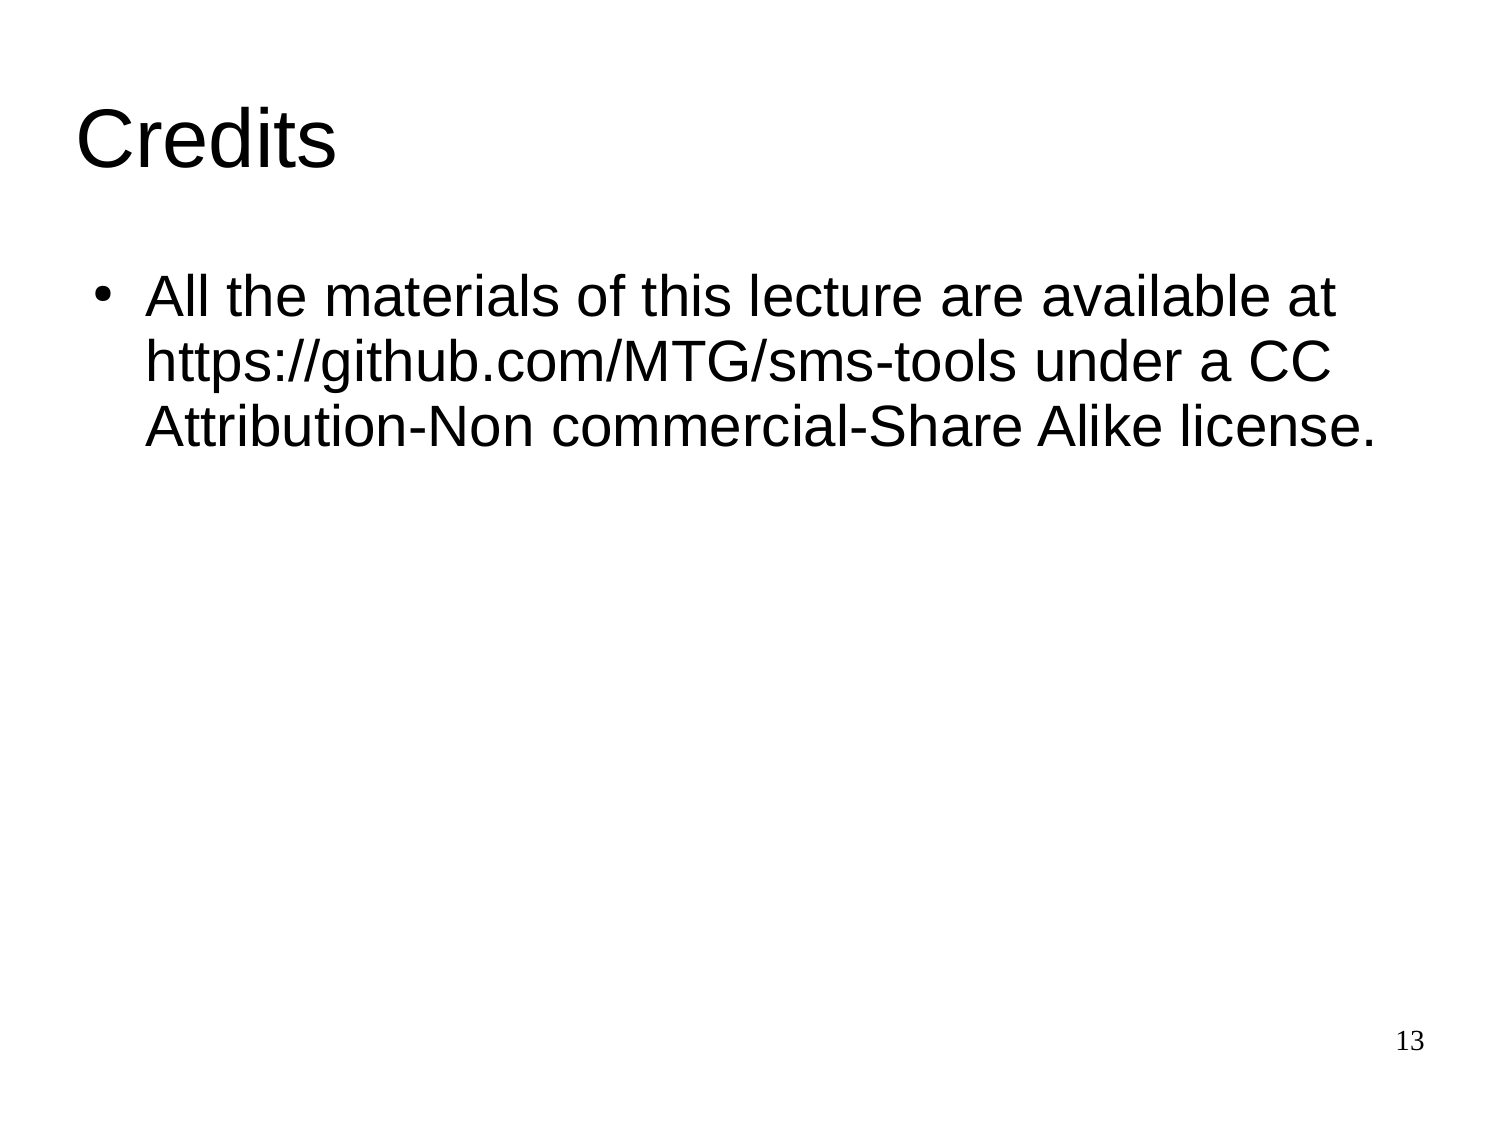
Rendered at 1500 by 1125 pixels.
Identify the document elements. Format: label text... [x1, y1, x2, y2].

title Credits [75, 44, 1425, 233]
list All the materials of this lecture are available at https://github.com/MTG/sms-tools under a CC Attribution-Non commercial-Share Alike license. [75, 263, 1425, 916]
